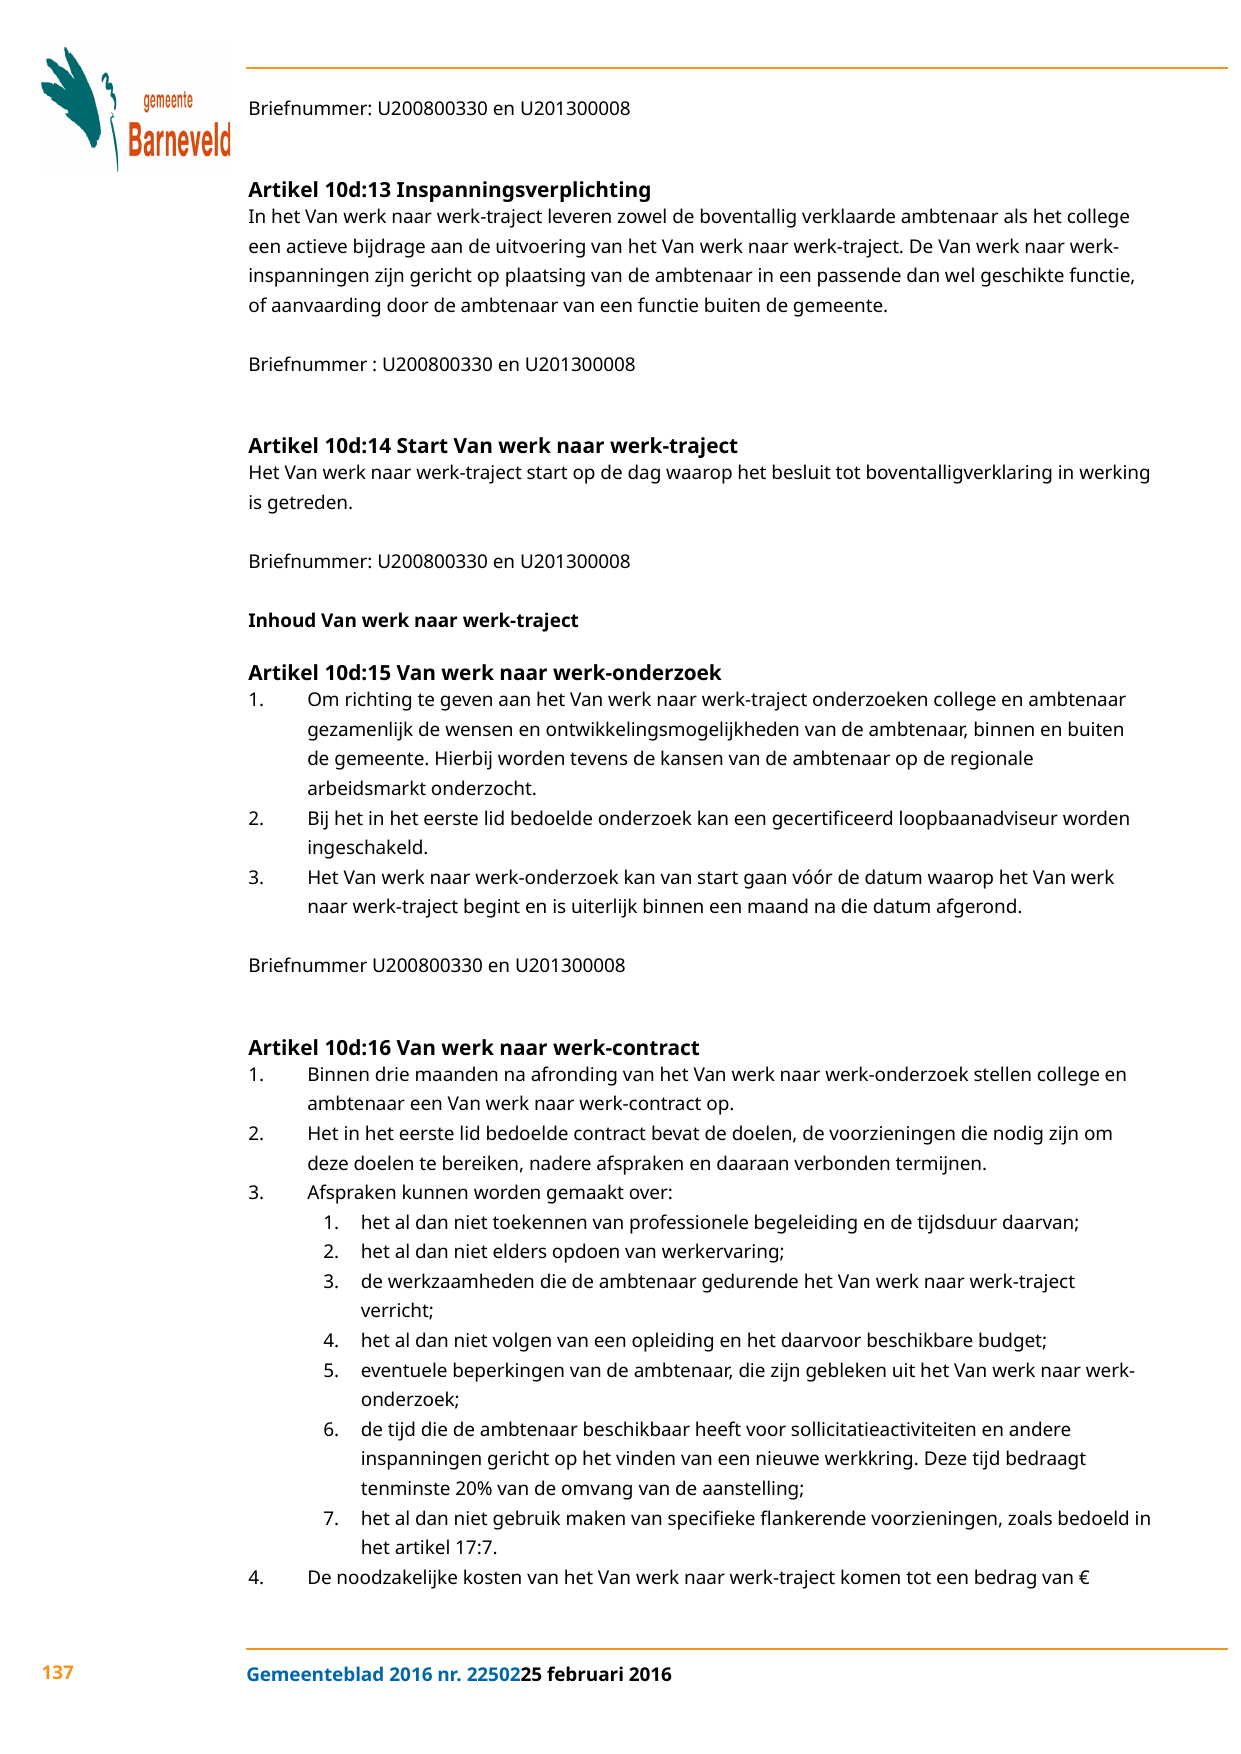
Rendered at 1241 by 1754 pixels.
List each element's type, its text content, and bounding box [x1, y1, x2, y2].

list het al dan niet gebruik maken van specifieke flankerende voorzieningen, zoals bedoeld in het artikel 17:7. [323, 1505, 1152, 1560]
text Briefnummer : U200800330 en U201300008 [248, 351, 1152, 377]
list Bij het in het eerste lid bedoelde onderzoek kan een gecertificeerd loopbaanadviseur worden ingeschakeld. [248, 805, 1152, 860]
list de tijd die de ambtenaar beschikbaar heeft voor sollicitatieactiviteiten en andere inspanningen gericht op het vinden van een nieuwe werkkring. Deze tijd bedraagt tenminste 20% van de omvang van de aanstelling; [323, 1416, 1152, 1501]
text Briefnummer U200800330 en U201300008 [248, 953, 1152, 978]
text Het Van werk naar werk-traject start op de dag waarop het besluit tot boventalligverklaring in werking is getreden. [248, 459, 1152, 515]
list eventuele beperkingen van de ambtenaar, die zijn gebleken uit het Van werk naar werk-onderzoek; [323, 1357, 1152, 1412]
list Om richting te geven aan het Van werk naar werk-traject onderzoeken college en ambtenaar gezamenlijk de wensen en ontwikkelingsmogelijkheden van de ambtenaar, binnen en buiten de gemeente. Hierbij worden tevens de kansen van de ambtenaar op de regionale arbeidsmarkt onderzocht. [248, 686, 1152, 801]
text Briefnummer: U200800330 en U201300008 [248, 95, 1152, 121]
text Briefnummer: U200800330 en U201300008 [248, 548, 1152, 574]
text Artikel 10d:15 Van werk naar werk-onderzoek [248, 658, 1152, 686]
list de werkzaamheden die de ambtenaar gedurende het Van werk naar werk-traject verricht; [323, 1268, 1152, 1323]
list De noodzakelijke kosten van het Van werk naar werk-traject komen tot een bedrag van € [248, 1564, 1152, 1590]
list Afspraken kunnen worden gemaakt over: [248, 1179, 1152, 1205]
list het al dan niet elders opdoen van werkervaring; [323, 1238, 1152, 1264]
text Artikel 10d:13 Inspanningsverplichting [248, 175, 1152, 203]
text Inhoud Van werk naar werk-traject [248, 607, 1152, 633]
picture [41, 47, 231, 172]
list Binnen drie maanden na afronding van het Van werk naar werk-onderzoek stellen college en ambtenaar een Van werk naar werk-contract op. [248, 1061, 1152, 1116]
list Het in het eerste lid bedoelde contract bevat de doelen, de voorzieningen die nodig zijn om deze doelen te bereiken, nadere afspraken en daaraan verbonden termijnen. [248, 1120, 1152, 1176]
list Het Van werk naar werk-onderzoek kan van start gaan vóór de datum waarop het Van werk naar werk-traject begint en is uiterlijk binnen een maand na die datum afgerond. [248, 864, 1152, 919]
list het al dan niet volgen van een opleiding en het daarvoor beschikbare budget; [323, 1327, 1152, 1353]
text Artikel 10d:16 Van werk naar werk-contract [248, 1033, 1152, 1061]
list het al dan niet toekennen van professionele begeleiding en de tijdsduur daarvan; [323, 1209, 1152, 1235]
text Artikel 10d:14 Start Van werk naar werk-traject [248, 431, 1152, 459]
text In het Van werk naar werk-traject leveren zowel de boventallig verklaarde ambtenaar als het college een actieve bijdrage aan de uitvoering van het Van werk naar werk-traject. De Van werk naar werk-inspanningen zijn gericht op plaatsing van de ambtenaar in een passende dan wel geschikte functie, of aanvaarding door de ambtenaar van een functie buiten de gemeente. [248, 203, 1152, 318]
